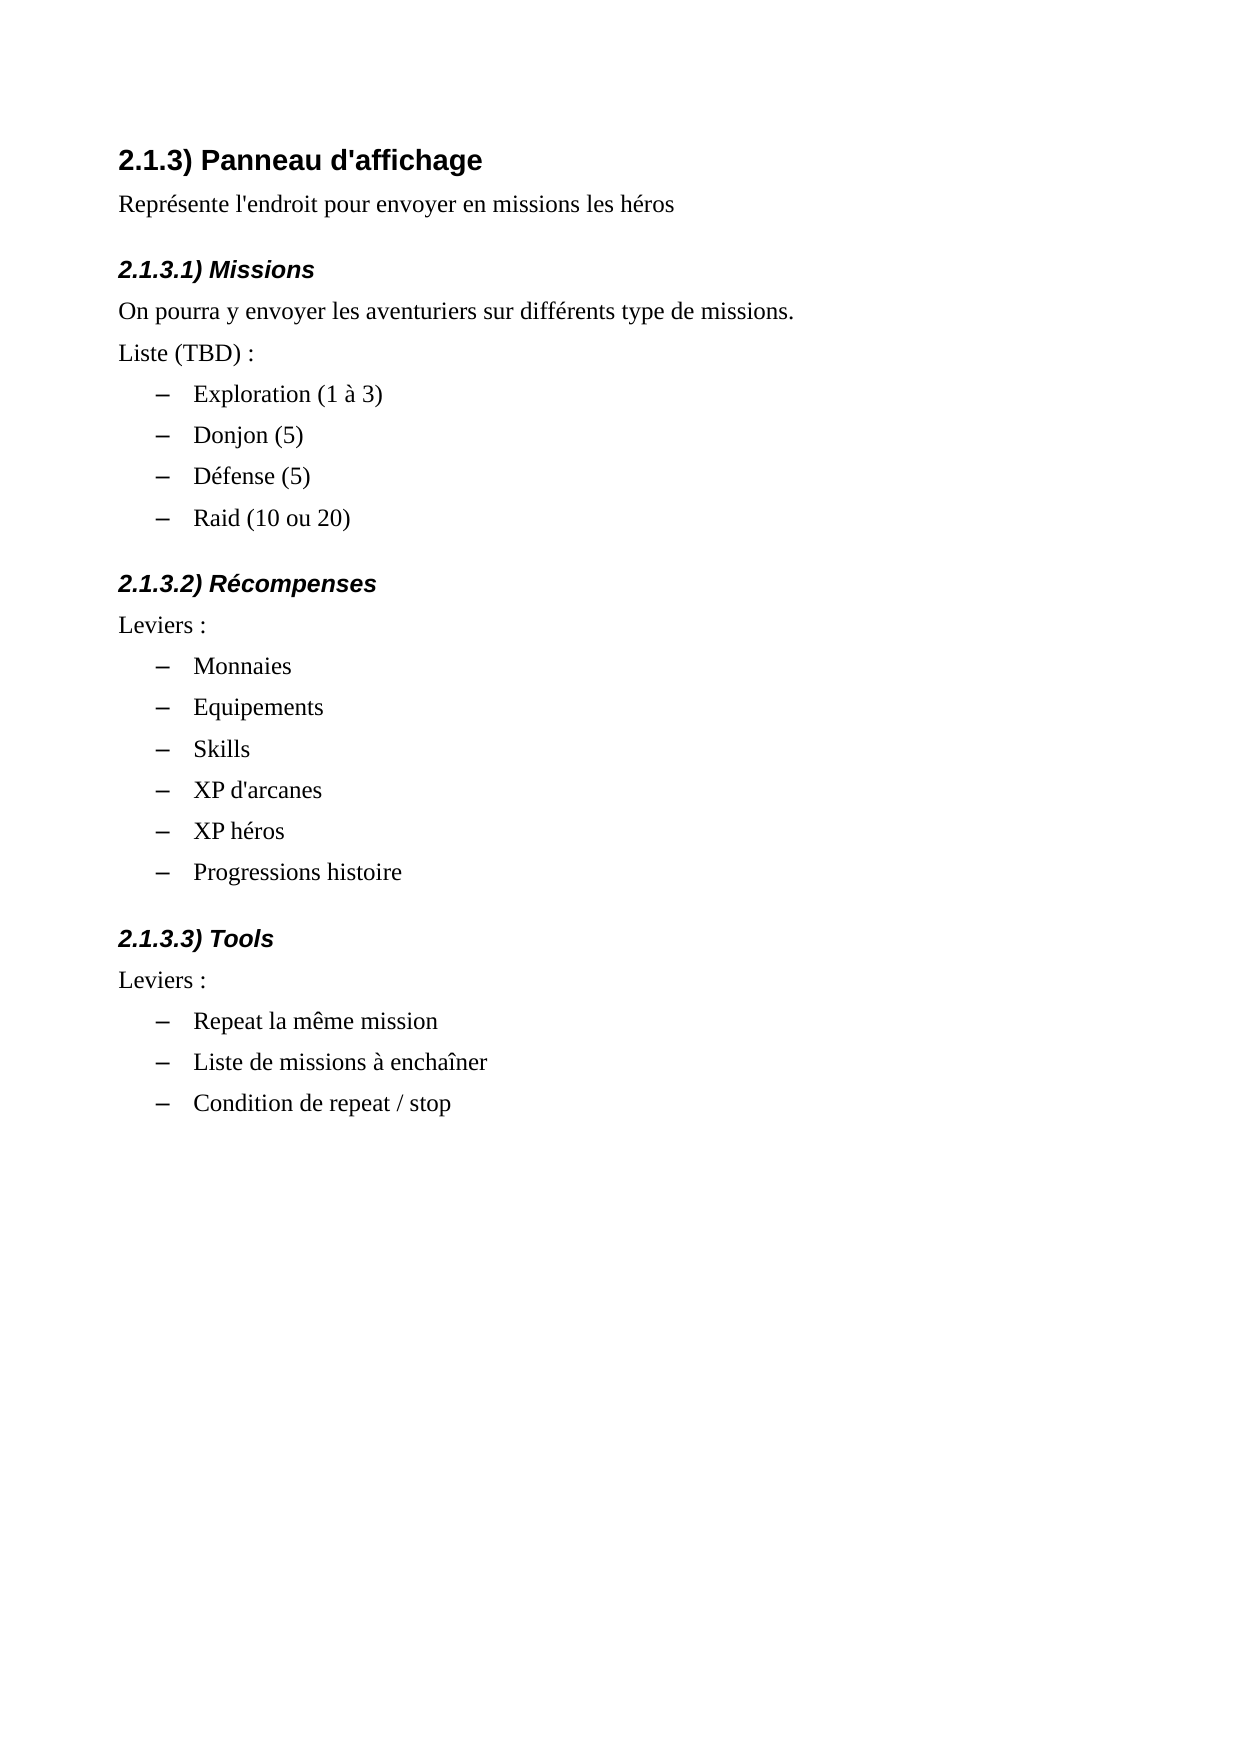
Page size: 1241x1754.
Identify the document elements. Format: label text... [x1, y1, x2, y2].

subtitle 2.1.3.1) Missions [118, 255, 1122, 284]
list XP héros [156, 816, 1122, 845]
list Défense (5) [156, 461, 1122, 490]
list XP d'arcanes [156, 775, 1122, 804]
list Progressions histoire [156, 857, 1122, 886]
text On pourra y envoyer les aventuriers sur différents type de missions. [118, 296, 1122, 325]
list Equipements [156, 692, 1122, 721]
list Exploration (1 à 3) [156, 379, 1122, 408]
list Liste de missions à enchaîner [156, 1047, 1122, 1076]
list Raid (10 ou 20) [156, 503, 1122, 531]
text Leviers : [118, 610, 1122, 639]
list Monnaies [156, 651, 1122, 680]
list Skills [156, 734, 1122, 762]
subtitle 2.1.3.2) Récompenses [118, 569, 1122, 597]
subtitle 2.1.3) Panneau d'affichage [118, 143, 1122, 177]
list Donjon (5) [156, 420, 1122, 449]
text Représente l'endroit pour envoyer en missions les héros [118, 189, 1122, 218]
subtitle 2.1.3.3) Tools [118, 924, 1122, 952]
text Leviers : [118, 965, 1122, 993]
list Condition de repeat / stop [156, 1088, 1122, 1117]
list Repeat la même mission [156, 1006, 1122, 1035]
text Liste (TBD) : [118, 338, 1122, 366]
